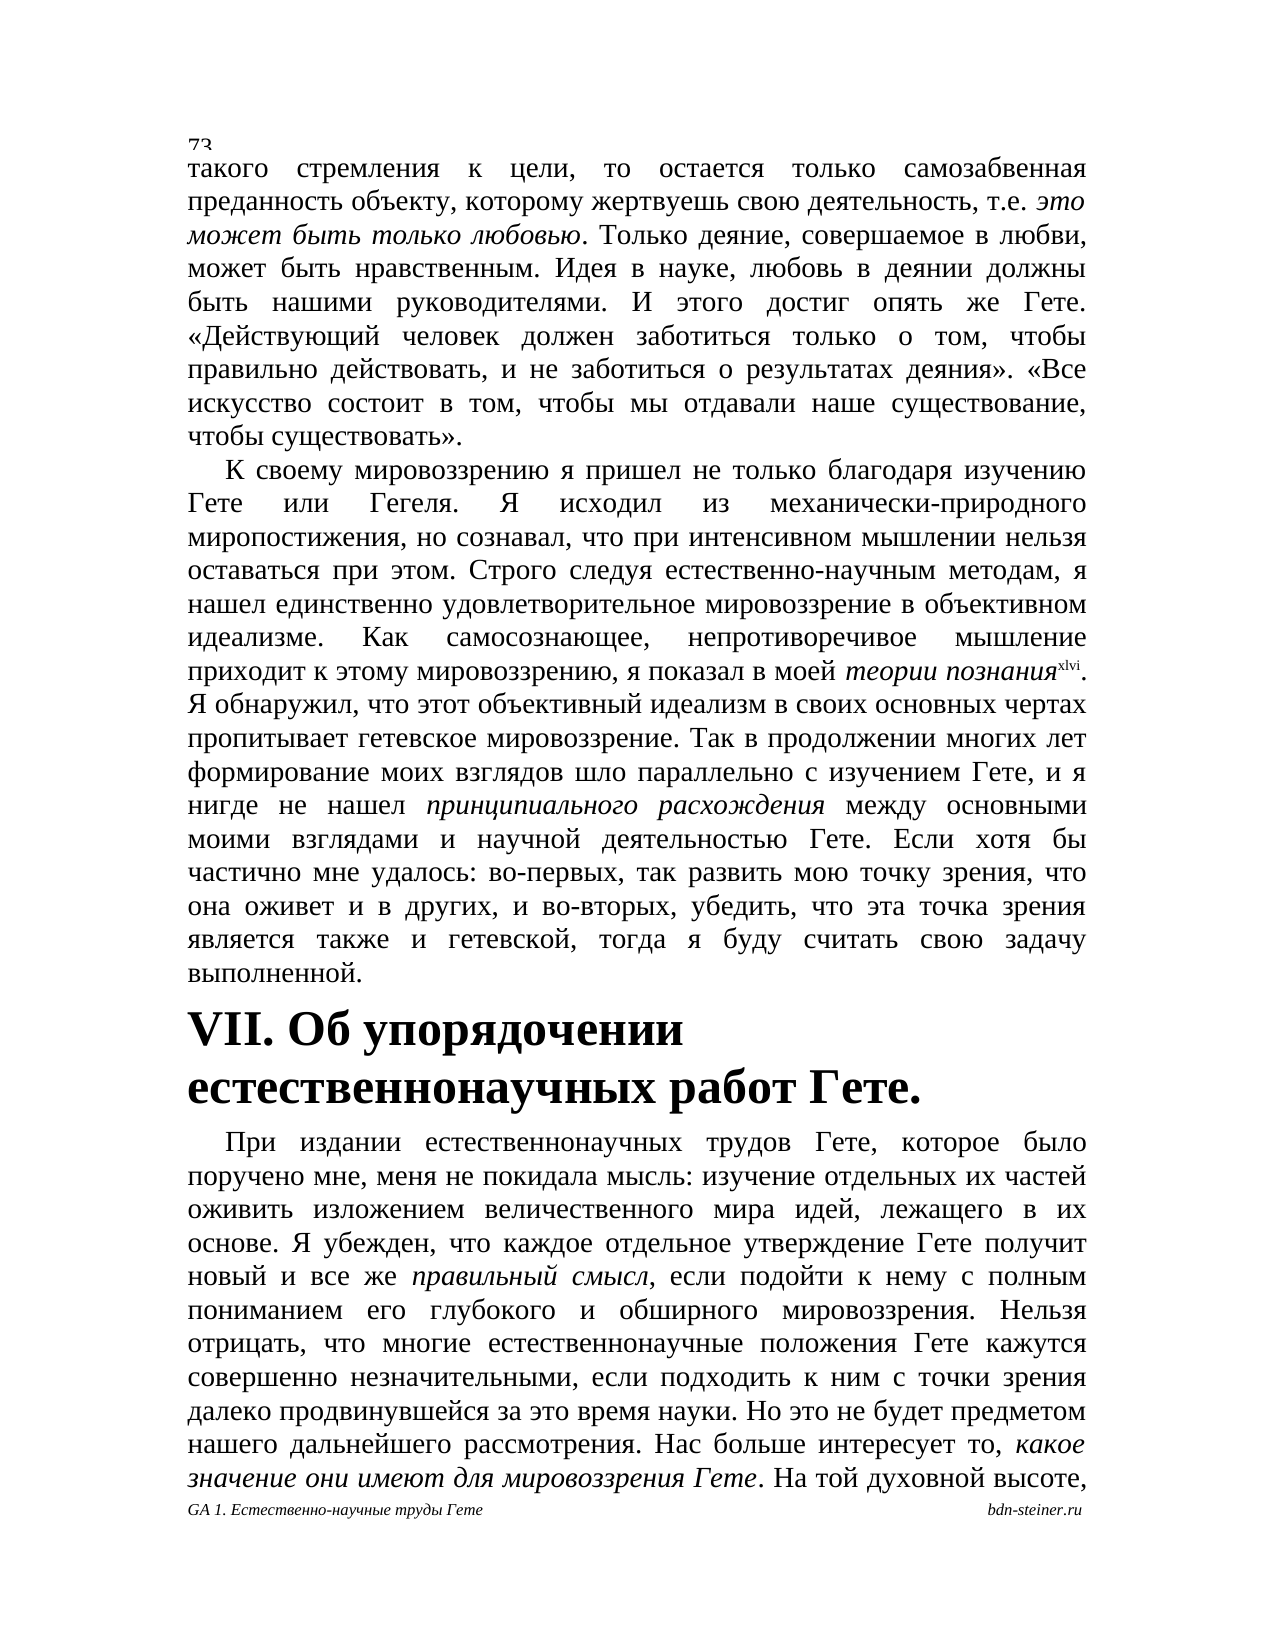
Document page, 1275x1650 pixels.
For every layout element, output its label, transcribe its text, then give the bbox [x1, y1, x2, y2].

subtitle VII. Об упорядочении естественнонаучных работ Гете. [187, 999, 1087, 1114]
text К своему мировоззрению я пришел не только благодаря изучению Гете или Гегеля. Я исходил из механически-природного миропостижения, но сознавал, что при интенсивном мышлении нельзя оставаться при этом. Строго следуя естественно-научным методам, я нашел единственно удовлетворительное мировоззрение в объективном идеализме. Как самосознающее, непротиворечивое мышление приходит к этому мировоззрению, я показал в моей теории познания. Я обнаружил, что этот объективный идеализм в своих основных чертах пропитывает гетевское мировоззрение. Так в продолжении многих лет формирование моих взглядов шло параллельно с изучением Гете, и я нигде не нашел принципиального расхождения между основными моими взглядами и научной деятельностью Гете. Если хотя бы частично мне удалось: во-первых, так развить мою точку зрения, что она оживет и в других, и во-вторых, убедить, что эта точка зрения является также и гетевской, тогда я буду считать свою задачу выполненной. [187, 452, 1087, 988]
text При издании естественнонаучных трудов Гете, которое было поручено мне, меня не покидала мысль: изучение отдельных их частей оживить изложением величественного мира идей, лежащего в их основе. Я убежден, что каждое отдельное утверждение Гете получит новый и все же правильный смысл, если подойти к нему с полным пониманием его глубокого и обширного мировоззрения. Нельзя отрицать, что многие естественнонаучные положения Гете кажутся совершенно незначительными, если подходить к ним с точки зрения далеко продвинувшейся за это время науки. Но это не будет предметом нашего дальнейшего рассмотрения. Нас больше интересует то, какое значение они имеют для мировоззрения Гете. На той духовной высоте, [187, 1124, 1087, 1493]
text такого стремления к цели, то остается только самозабвенная преданность объекту, которому жертвуешь свою деятельность, т.е. это может быть только любовью. Только деяние, совершаемое в любви, может быть нравственным. Идея в науке, любовь в деянии должны быть нашими руководителями. И этого достиг опять же Гете. «Действующий человек должен заботиться только о том, чтобы правильно действовать, и не заботиться о результатах деяния». «Все искусство состоит в том, чтобы мы отдавали наше существование, чтобы существовать». [187, 150, 1087, 452]
